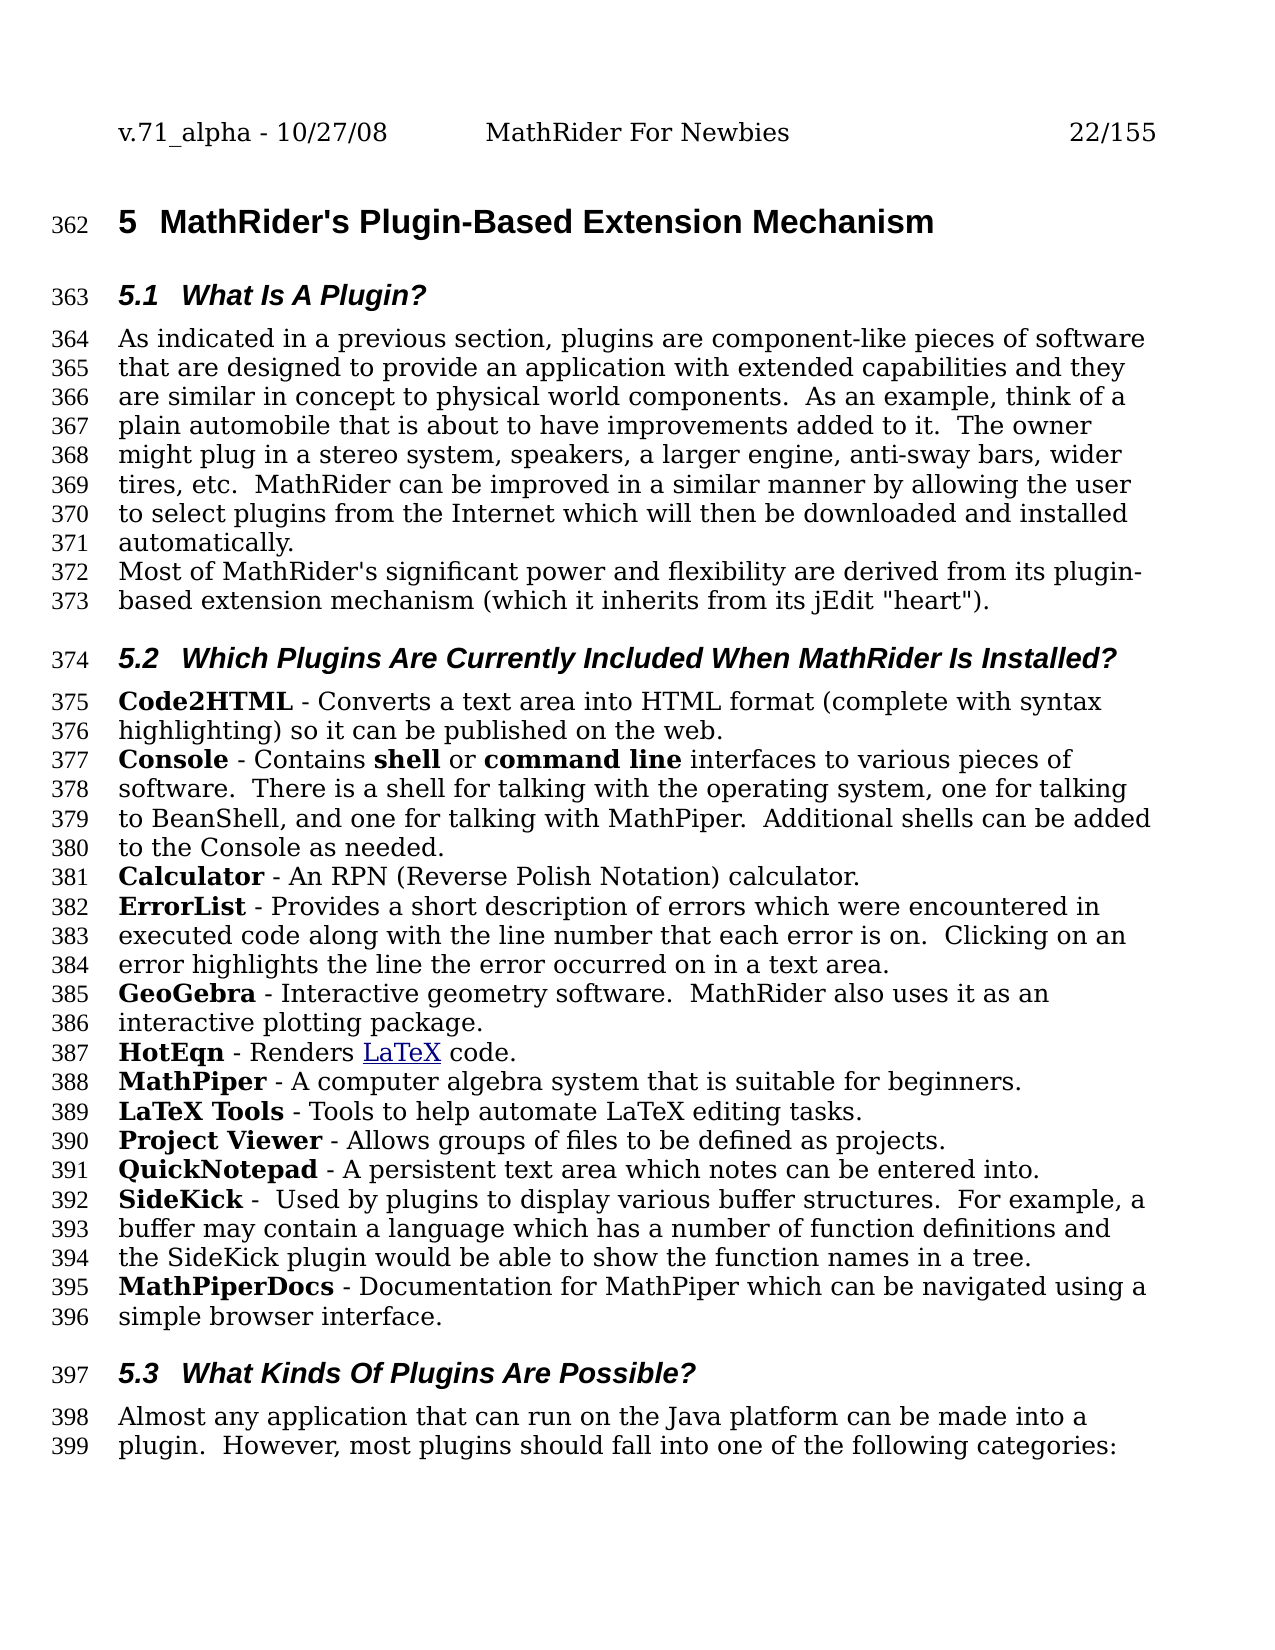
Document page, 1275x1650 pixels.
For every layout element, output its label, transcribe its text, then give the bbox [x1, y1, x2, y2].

text Console - Contains shell or command line interfaces to various pieces of software. There is a shell for talking with the operating system, one for talking to BeanShell, and one for talking with MathPiper. Additional shells can be added to the Console as needed. [118, 745, 1157, 862]
text HotEqn - Renders LaTeX code. [118, 1038, 1157, 1067]
subtitle MathRider's Plugin-Based Extension Mechanism [118, 202, 1157, 240]
text ErrorList - Provides a short description of errors which were encountered in executed code along with the line number that each error is on. Clicking on an error highlights the line the error occurred on in a text area. [118, 891, 1157, 979]
text MathPiper - A computer algebra system that is suitable for beginners. [118, 1067, 1157, 1096]
text Most of MathRider's significant power and flexibility are derived from its plugin-based extension mechanism (which it inherits from its jEdit "heart"). [118, 557, 1157, 616]
text LaTeX Tools - Tools to help automate LaTeX editing tasks. [118, 1096, 1157, 1126]
subtitle What Kinds Of Plugins Are Possible? [118, 1356, 1157, 1389]
text As indicated in a previous section, plugins are component-like pieces of software that are designed to provide an application with extended capabilities and they are similar in concept to physical world components. As an example, think of a plain automobile that is about to have improvements added to it. The owner might plug in a stereo system, speakers, a larger engine, anti-sway bars, wider tires, etc. MathRider can be improved in a similar manner by allowing the user to select plugins from the Internet which will then be downloaded and installed automatically. [118, 324, 1157, 557]
text Project Viewer - Allows groups of files to be defined as projects. [118, 1126, 1157, 1155]
text Code2HTML - Converts a text area into HTML format (complete with syntax highlighting) so it can be published on the web. [118, 687, 1157, 745]
text Calculator - An RPN (Reverse Polish Notation) calculator. [118, 862, 1157, 891]
subtitle What Is A Plugin? [118, 278, 1157, 311]
subtitle Which Plugins Are Currently Included When MathRider Is Installed? [118, 641, 1157, 674]
text Almost any application that can run on the Java platform can be made into a plugin. However, most plugins should fall into one of the following categories: [118, 1402, 1157, 1460]
text SideKick - Used by plugins to display various buffer structures. For example, a buffer may contain a language which has a number of function definitions and the SideKick plugin would be able to show the function names in a tree. [118, 1184, 1157, 1272]
text GeoGebra - Interactive geometry software. MathRider also uses it as an interactive plotting package. [118, 979, 1157, 1038]
text QuickNotepad - A persistent text area which notes can be entered into. [118, 1155, 1157, 1184]
text MathPiperDocs - Documentation for MathPiper which can be navigated using a simple browser interface. [118, 1272, 1157, 1331]
